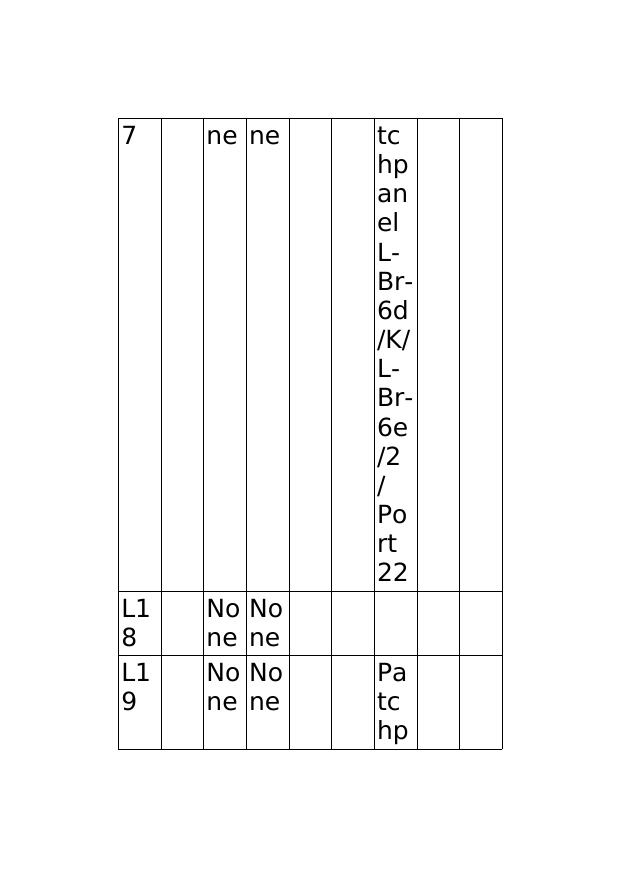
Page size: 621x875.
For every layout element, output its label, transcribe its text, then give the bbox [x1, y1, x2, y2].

table_cell tchpanel L-Br-6d/K/L-Br-6e/2 / Port 22 [375, 119, 417, 591]
table_cell L18 [119, 592, 161, 655]
table_cell L19 [119, 656, 161, 748]
table_cell ne [247, 119, 289, 591]
table_cell [418, 119, 459, 591]
table_cell [332, 656, 374, 748]
table_cell [332, 592, 374, 655]
table_cell ne [204, 119, 246, 591]
table_cell [290, 656, 331, 748]
table_cell [290, 119, 331, 591]
table_cell None [247, 656, 289, 748]
table_cell [418, 656, 459, 748]
table_cell None [204, 592, 246, 655]
table_cell [460, 119, 502, 591]
table_cell None [247, 592, 289, 655]
table_cell [460, 592, 502, 655]
table_cell None [204, 656, 246, 748]
table_cell [332, 119, 374, 591]
table_cell [162, 592, 203, 655]
table_cell [290, 592, 331, 655]
table_cell Patchp [375, 656, 417, 748]
table_cell [162, 656, 203, 748]
table_cell [162, 119, 203, 591]
table_cell [418, 592, 459, 655]
table_cell [375, 592, 417, 655]
table_cell [460, 656, 502, 748]
table_cell 7 [119, 119, 161, 591]
